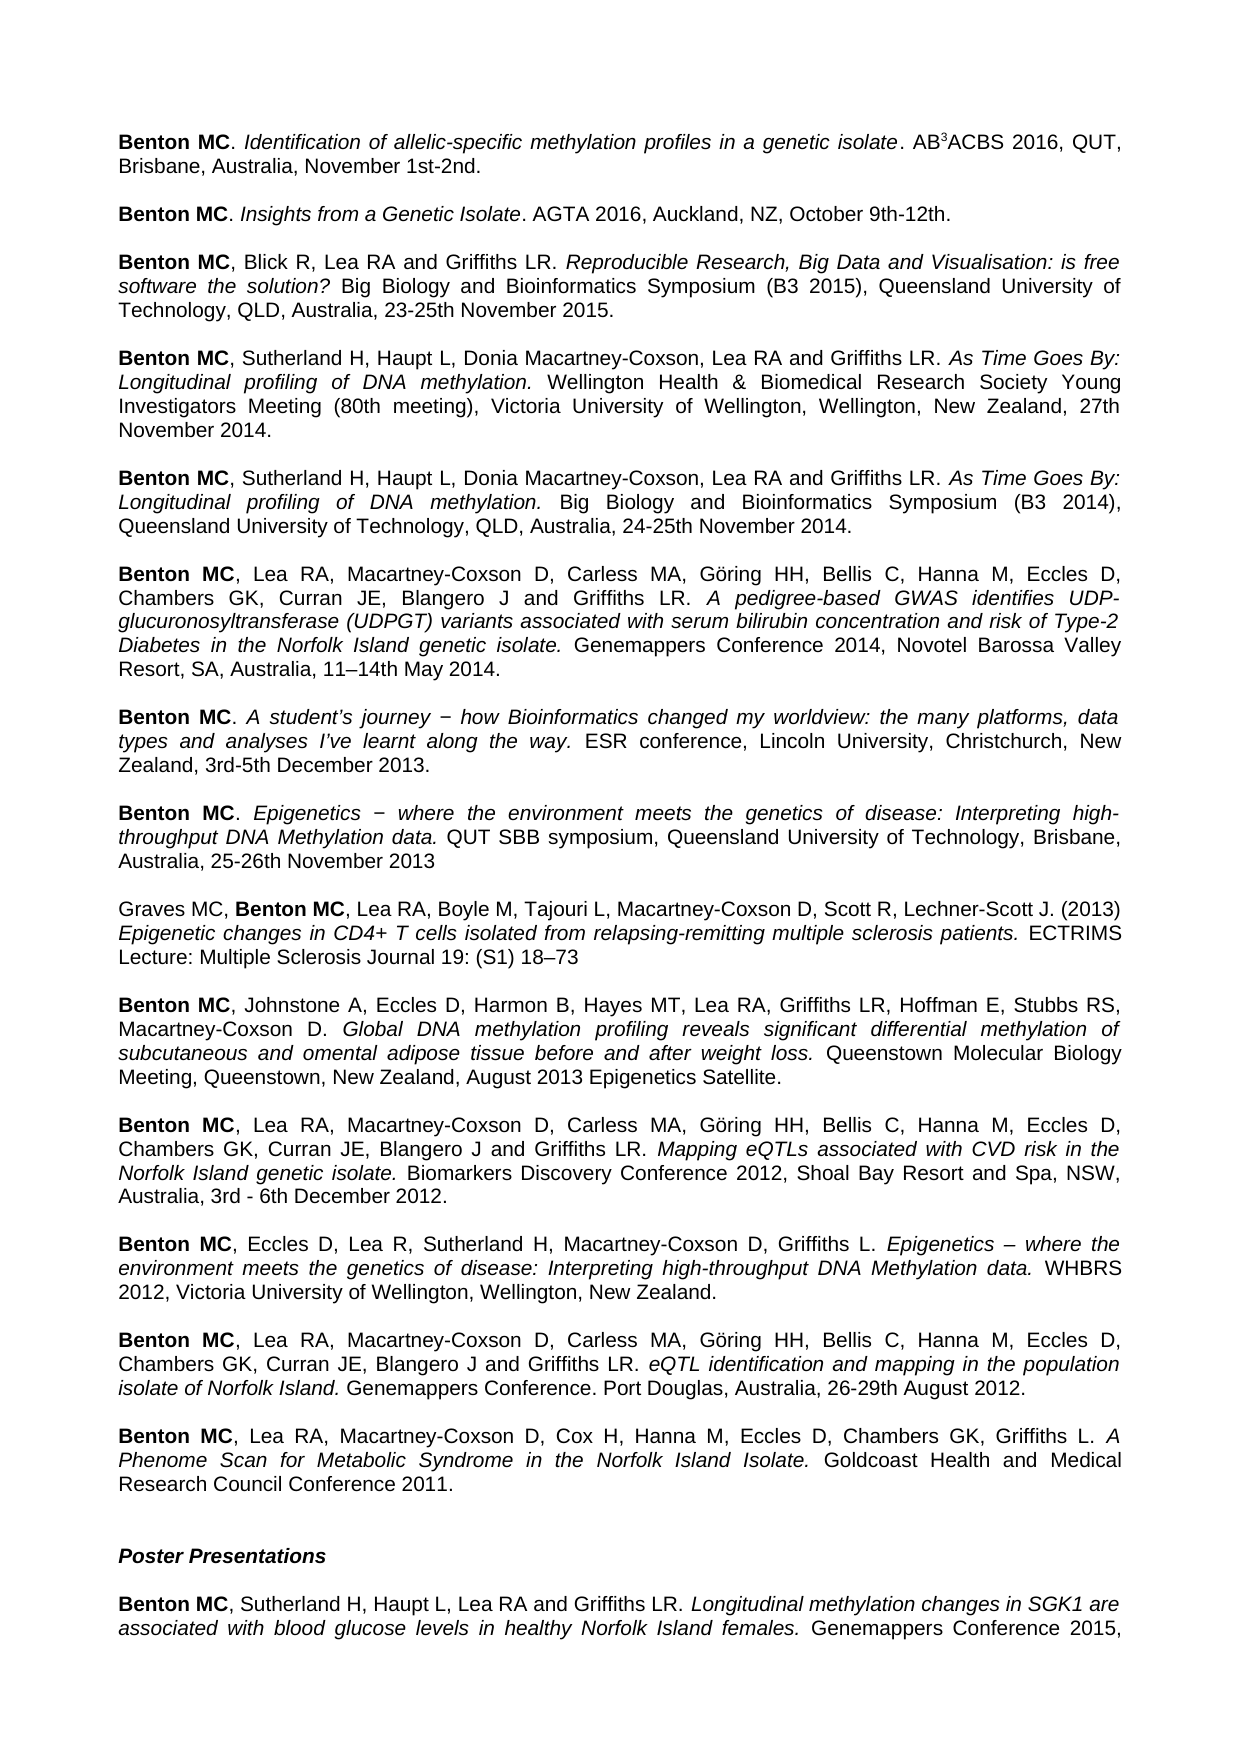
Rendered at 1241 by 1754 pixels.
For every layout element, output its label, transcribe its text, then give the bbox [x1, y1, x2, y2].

text Benton MC, Sutherland H, Haupt L, Lea RA and Griffiths LR. Longitudinal methylation changes in SGK1 are associated with blood glucose levels in healthy Norfolk Island females. Genemappers Conference 2015, [118, 1592, 1122, 1639]
text Benton MC, Lea RA, Macartney-Coxson D, Cox H, Hanna M, Eccles D, Chambers GK, Griffiths L. A Phenome Scan for Metabolic Syndrome in the Norfolk Island Isolate. Goldcoast Health and Medical Research Council Conference 2011. [118, 1424, 1122, 1496]
text Benton MC. A student’s journey − how Bioinformatics changed my worldview: the many platforms, data types and analyses I’ve learnt along the way. ESR conference, Lincoln University, Christchurch, New Zealand, 3rd-5th December 2013. [118, 705, 1122, 777]
text Benton MC. Identification of allelic-specific methylation profiles in a genetic isolate. AB3ACBS 2016, QUT, Brisbane, Australia, November 1st-2nd. [118, 130, 1122, 178]
text Benton MC, Lea RA, Macartney-Coxson D, Carless MA, Göring HH, Bellis C, Hanna M, Eccles D, Chambers GK, Curran JE, Blangero J and Griffiths LR. eQTL identification and mapping in the population isolate of Norfolk Island. Genemappers Conference. Port Douglas, Australia, 26-29th August 2012. [118, 1328, 1122, 1400]
text Benton MC, Sutherland H, Haupt L, Donia Macartney-Coxson, Lea RA and Griffiths LR. As Time Goes By: Longitudinal profiling of DNA methylation. Big Biology and Bioinformatics Symposium (B3 2014), Queensland University of Technology, QLD, Australia, 24-25th November 2014. [118, 466, 1122, 537]
text Benton MC, Blick R, Lea RA and Griffiths LR. Reproducible Research, Big Data and Visualisation: is free software the solution? Big Biology and Bioinformatics Symposium (B3 2015), Queensland University of Technology, QLD, Australia, 23-25th November 2015. [118, 250, 1122, 322]
text Benton MC. Epigenetics − where the environment meets the genetics of disease: Interpreting high-throughput DNA Methylation data. QUT SBB symposium, Queensland University of Technology, Brisbane, Australia, 25-26th November 2013 [118, 801, 1122, 873]
text Benton MC, Johnstone A, Eccles D, Harmon B, Hayes MT, Lea RA, Griffiths LR, Hoffman E, Stubbs RS, Macartney-Coxson D. Global DNA methylation profiling reveals significant differential methylation of subcutaneous and omental adipose tissue before and after weight loss. Queenstown Molecular Biology Meeting, Queenstown, New Zealand, August 2013 Epigenetics Satellite. [118, 993, 1122, 1088]
text Benton MC, Sutherland H, Haupt L, Donia Macartney-Coxson, Lea RA and Griffiths LR. As Time Goes By: Longitudinal profiling of DNA methylation. Wellington Health & Biomedical Research Society Young Investigators Meeting (80th meeting), Victoria University of Wellington, Wellington, New Zealand, 27th November 2014. [118, 346, 1122, 442]
text Benton MC, Lea RA, Macartney-Coxson D, Carless MA, Göring HH, Bellis C, Hanna M, Eccles D, Chambers GK, Curran JE, Blangero J and Griffiths LR. A pedigree-based GWAS identifies UDP-glucuronosyltransferase (UDPGT) variants associated with serum bilirubin concentration and risk of Type-2 Diabetes in the Norfolk Island genetic isolate. Genemappers Conference 2014, Novotel Barossa Valley Resort, SA, Australia, 11–14th May 2014. [118, 561, 1122, 681]
text Benton MC. Insights from a Genetic Isolate. AGTA 2016, Auckland, NZ, October 9th-12th. [118, 202, 1122, 226]
text Benton MC, Lea RA, Macartney-Coxson D, Carless MA, Göring HH, Bellis C, Hanna M, Eccles D, Chambers GK, Curran JE, Blangero J and Griffiths LR. Mapping eQTLs associated with CVD risk in the Norfolk Island genetic isolate. Biomarkers Discovery Conference 2012, Shoal Bay Resort and Spa, NSW, Australia, 3rd - 6th December 2012. [118, 1112, 1122, 1208]
text Poster Presentations [118, 1544, 1122, 1568]
text Benton MC, Eccles D, Lea R, Sutherland H, Macartney-Coxson D, Griffiths L. Epigenetics – where the environment meets the genetics of disease: Interpreting high-throughput DNA Methylation data. WHBRS 2012, Victoria University of Wellington, Wellington, New Zealand. [118, 1232, 1122, 1304]
text Graves MC, Benton MC, Lea RA, Boyle M, Tajouri L, Macartney-Coxson D, Scott R, Lechner-Scott J. (2013) Epigenetic changes in CD4+ T cells isolated from relapsing-remitting multiple sclerosis patients. ECTRIMS Lecture: Multiple Sclerosis Journal 19: (S1) 18–73 [118, 897, 1122, 969]
